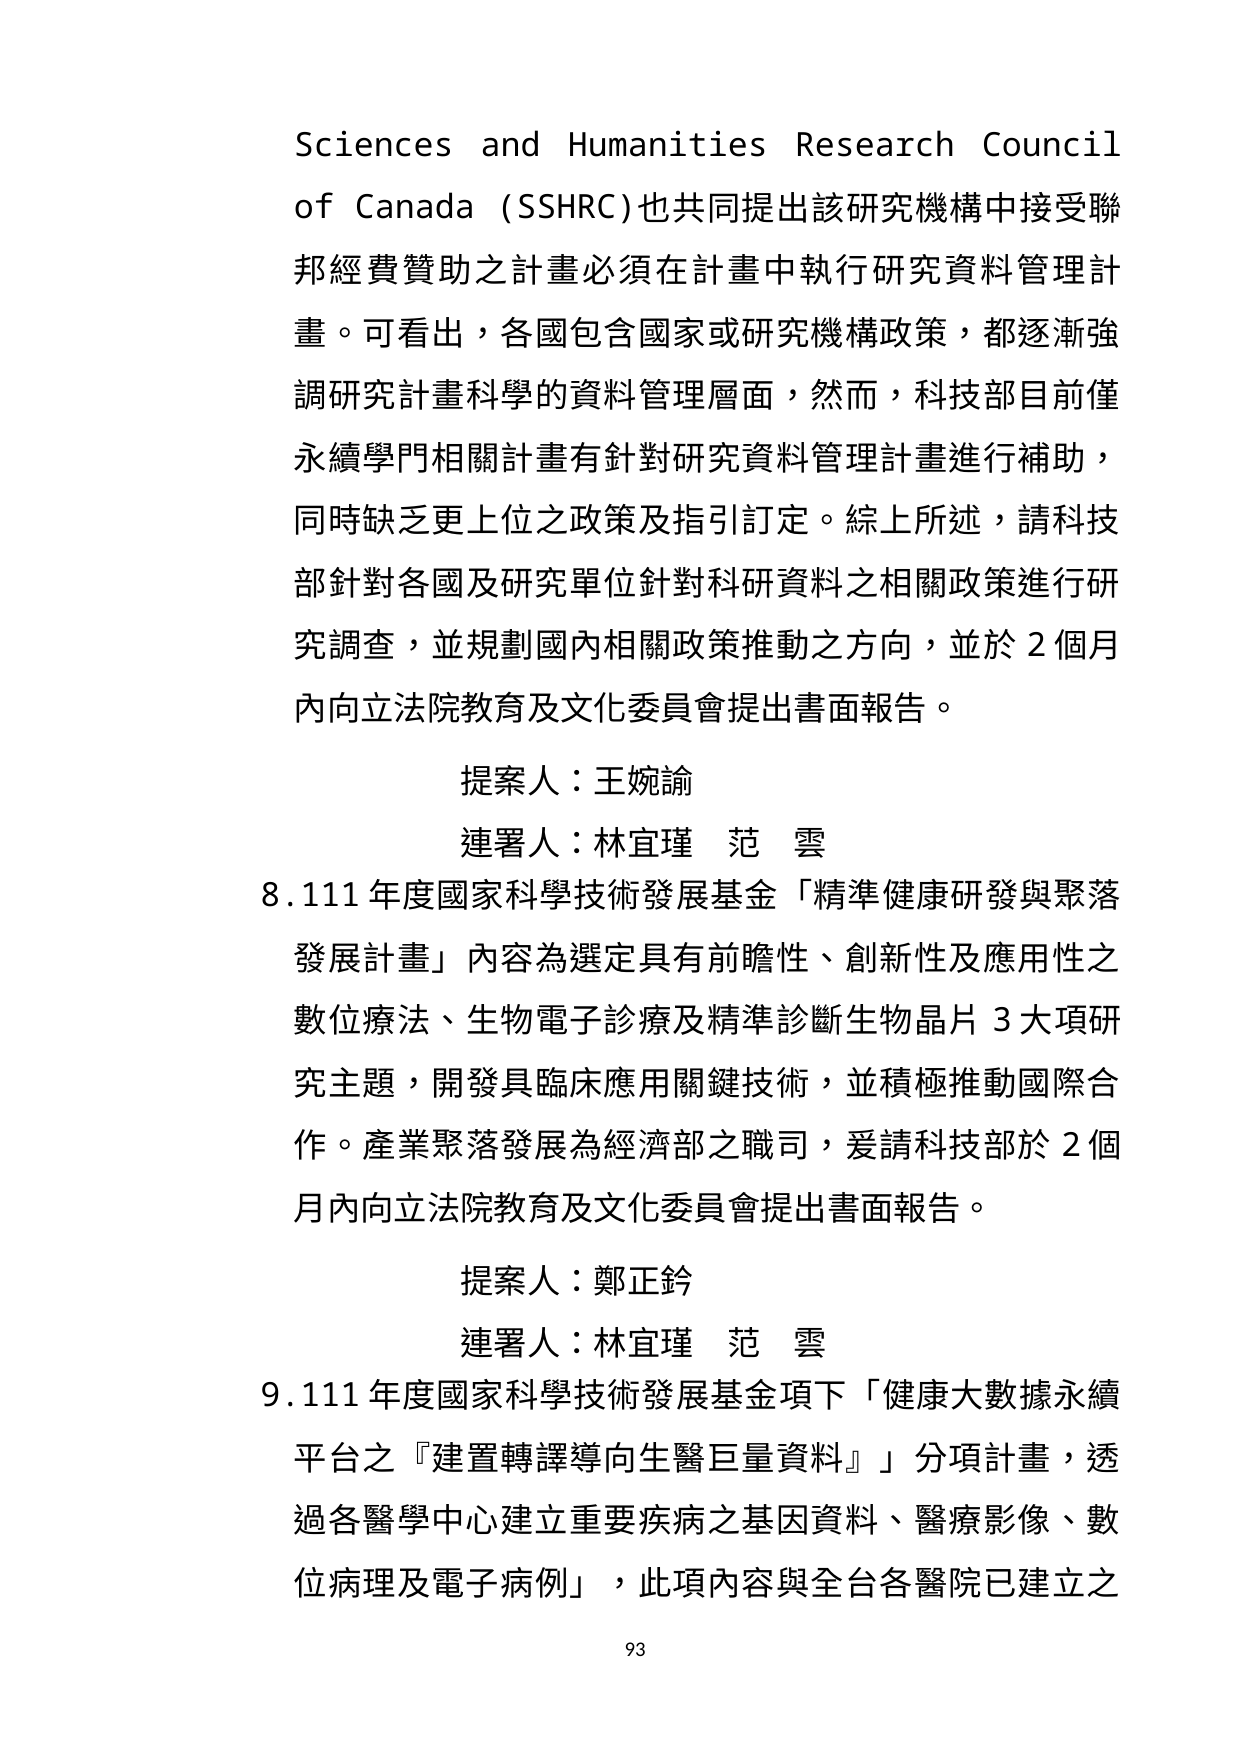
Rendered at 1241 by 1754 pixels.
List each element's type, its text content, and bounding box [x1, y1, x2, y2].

text 8.111年度國家科學技術發展基金「精準健康研發與聚落發展計畫」內容為選定具有前瞻性、創新性及應用性之數位療法、生物電子診療及精準診斷生物晶片3大項研究主題，開發具臨床應用關鍵技術，並積極推動國際合作。產業聚落發展為經濟部之職司，爰請科技部於2個月內向立法院教育及文化委員會提出書面報告。 [260, 862, 1122, 1237]
text 連署人：林宜瑾 范 雲 [460, 800, 1122, 862]
text 連署人：林宜瑾 范 雲 [460, 1300, 1122, 1362]
text Sciences and Humanities Research Council of Canada (SSHRC)也共同提出該研究機構中接受聯邦經費贊助之計畫必須在計畫中執行研究資料管理計畫。可看出，各國包含國家或研究機構政策，都逐漸強調研究計畫科學的資料管理層面，然而，科技部目前僅永續學門相關計畫有針對研究資料管理計畫進行補助，同時缺乏更上位之政策及指引訂定。綜上所述，請科技部針對各國及研究單位針對科研資料之相關政策進行研究調查，並規劃國內相關政策推動之方向，並於2個月內向立法院教育及文化委員會提出書面報告。 [260, 112, 1122, 737]
text 提案人：王婉諭 [460, 737, 1122, 800]
text 9.111年度國家科學技術發展基金項下「健康大數據永續平台之『建置轉譯導向生醫巨量資料』」分項計畫，透過各醫學中心建立重要疾病之基因資料、醫療影像、數位病理及電子病例」，此項內容與全台各醫院已建立之 [260, 1362, 1122, 1612]
text 提案人：鄭正鈐 [460, 1237, 1122, 1300]
